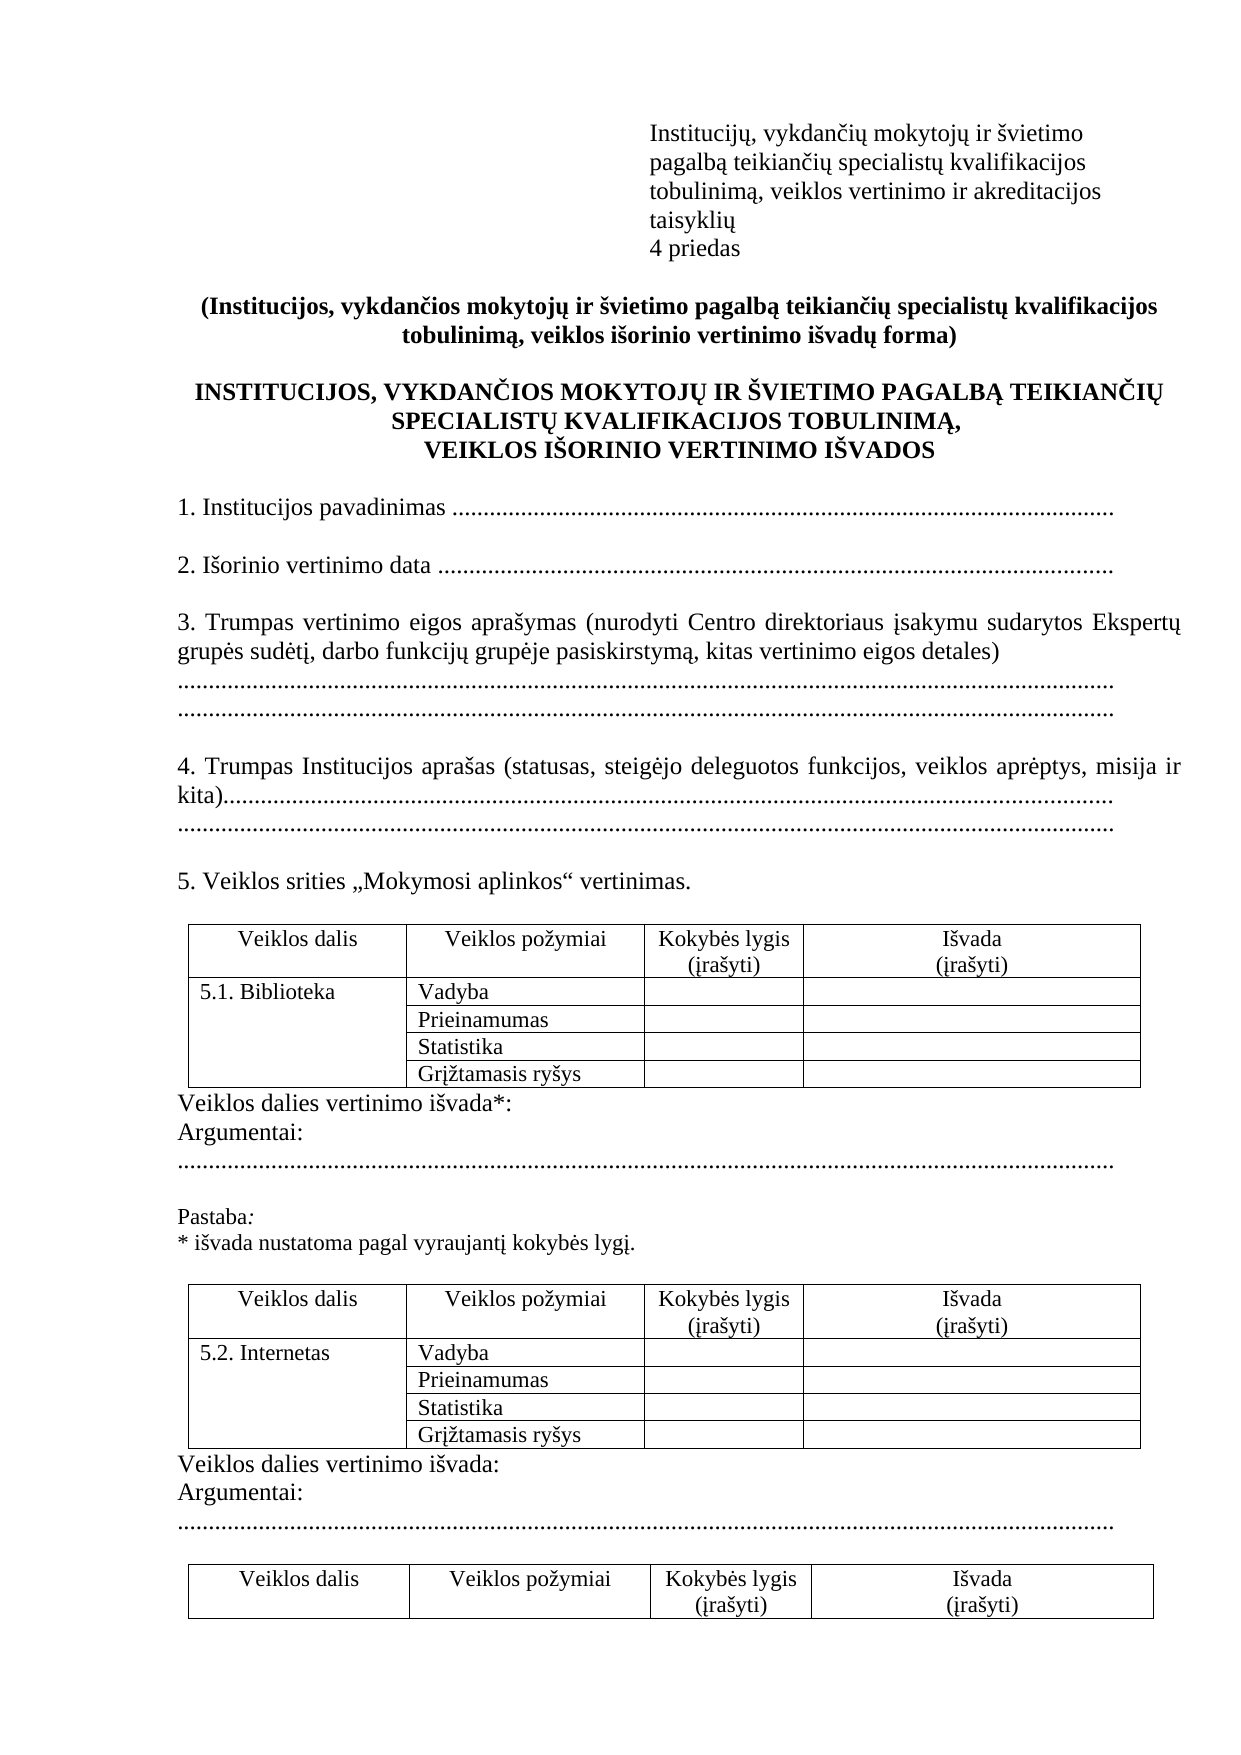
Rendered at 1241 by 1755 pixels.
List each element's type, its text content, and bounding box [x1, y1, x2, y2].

text Institucijų, vykdančių mokytojų ir švietimo [649, 118, 1182, 147]
table_cell [804, 1006, 1140, 1032]
table_header Kokybės lygis (įrašyti) [645, 1285, 803, 1338]
table_cell Vadyba [407, 1339, 644, 1366]
table_cell Grįžtamasis ryšys [407, 1421, 644, 1448]
text (Institucijos, vykdančios mokytojų ir švietimo pagalbą teikiančių specialistų kvalifikacijos tobulinimą, veiklos išorinio vertinimo išvadų forma) [177, 291, 1182, 348]
text . [177, 1506, 1182, 1535]
table_cell [804, 978, 1140, 1005]
table_cell [804, 1367, 1140, 1393]
table_cell [804, 1061, 1140, 1087]
text pagalbą teikiančių specialistų kvalifikacijos [649, 147, 1182, 176]
table_header Veiklos požymiai [407, 1285, 644, 1338]
table_cell [804, 1339, 1140, 1366]
table_cell [804, 1033, 1140, 1059]
table_header Kokybės lygis (įrašyti) [651, 1565, 811, 1617]
table_header Kokybės lygis (įrašyti) [645, 925, 803, 977]
table_cell [645, 978, 803, 1005]
text 2. Išorinio vertinimo data [177, 550, 1182, 578]
table_header Veiklos dalis [189, 1285, 406, 1338]
text Argumentai: [177, 1117, 1182, 1145]
text Pastaba: [177, 1203, 1182, 1229]
text . [177, 1145, 1182, 1174]
table_header Veiklos dalis [189, 1565, 409, 1617]
table_header Išvada (įrašyti) [804, 1285, 1140, 1338]
table_cell [645, 1061, 803, 1087]
table_cell Statistika [407, 1394, 644, 1420]
text . [177, 808, 1182, 837]
text 1. Institucijos pavadinimas [177, 492, 1182, 521]
table_cell Prieinamumas [407, 1006, 644, 1032]
table_header Veiklos požymiai [410, 1565, 650, 1617]
text 4 priedas [649, 233, 1182, 262]
table_cell 5.1. Biblioteka [189, 978, 406, 1087]
text 3. Trumpas vertinimo eigos aprašymas (nurodyti Centro direktoriaus įsakymu sudarytos Ekspertų grupės sudėtį, darbo funkcijų grupėje pasiskirstymą, kitas vertinimo eigos detales) [177, 607, 1182, 665]
table_cell [645, 1421, 803, 1448]
text . [177, 665, 1182, 693]
table_cell Grįžtamasis ryšys [407, 1061, 644, 1087]
table_cell Statistika [407, 1033, 644, 1059]
table_cell [645, 1339, 803, 1366]
table_header Veiklos požymiai [407, 925, 644, 977]
table_cell 5.2. Internetas [189, 1339, 406, 1448]
text Veiklos dalies vertinimo išvada: [177, 1449, 1182, 1477]
text Veiklos dalies vertinimo išvada*: [177, 1088, 1182, 1117]
text 5. Veiklos srities „Mokymosi aplinkos“ vertinimas. [177, 866, 1182, 895]
text * išvada nustatoma pagal vyraujantį kokybės lygį. [177, 1229, 1182, 1256]
table_cell [645, 1394, 803, 1420]
text tobulinimą, veiklos vertinimo ir akreditacijos [649, 176, 1182, 205]
table_cell [645, 1033, 803, 1059]
table_header Išvada (įrašyti) [812, 1565, 1153, 1617]
table_header Išvada (įrašyti) [804, 925, 1140, 977]
text Argumentai: [177, 1477, 1182, 1506]
table_cell [645, 1367, 803, 1393]
table_cell Vadyba [407, 978, 644, 1005]
table_cell [645, 1006, 803, 1032]
table_cell [804, 1421, 1140, 1448]
text INSTITUCIJOS, VYKDANČIOS MOKYTOJŲ IR ŠVIETIMO PAGALBĄ TEIKIANČIŲ SPECIALISTŲ KVALIFIKACIJOS TOBULINIMĄ, VEIKLOS IŠORINIO VERTINIMO IŠVADOS [177, 377, 1182, 463]
table_cell Prieinamumas [407, 1367, 644, 1393]
table_header Veiklos dalis [189, 925, 406, 977]
text . [177, 693, 1182, 722]
text 4. Trumpas Institucijos aprašas (statusas, steigėjo deleguotos funkcijos, veiklos aprėptys, misija ir kita) [177, 751, 1182, 808]
text taisyklių [649, 205, 1182, 233]
table_cell [804, 1394, 1140, 1420]
